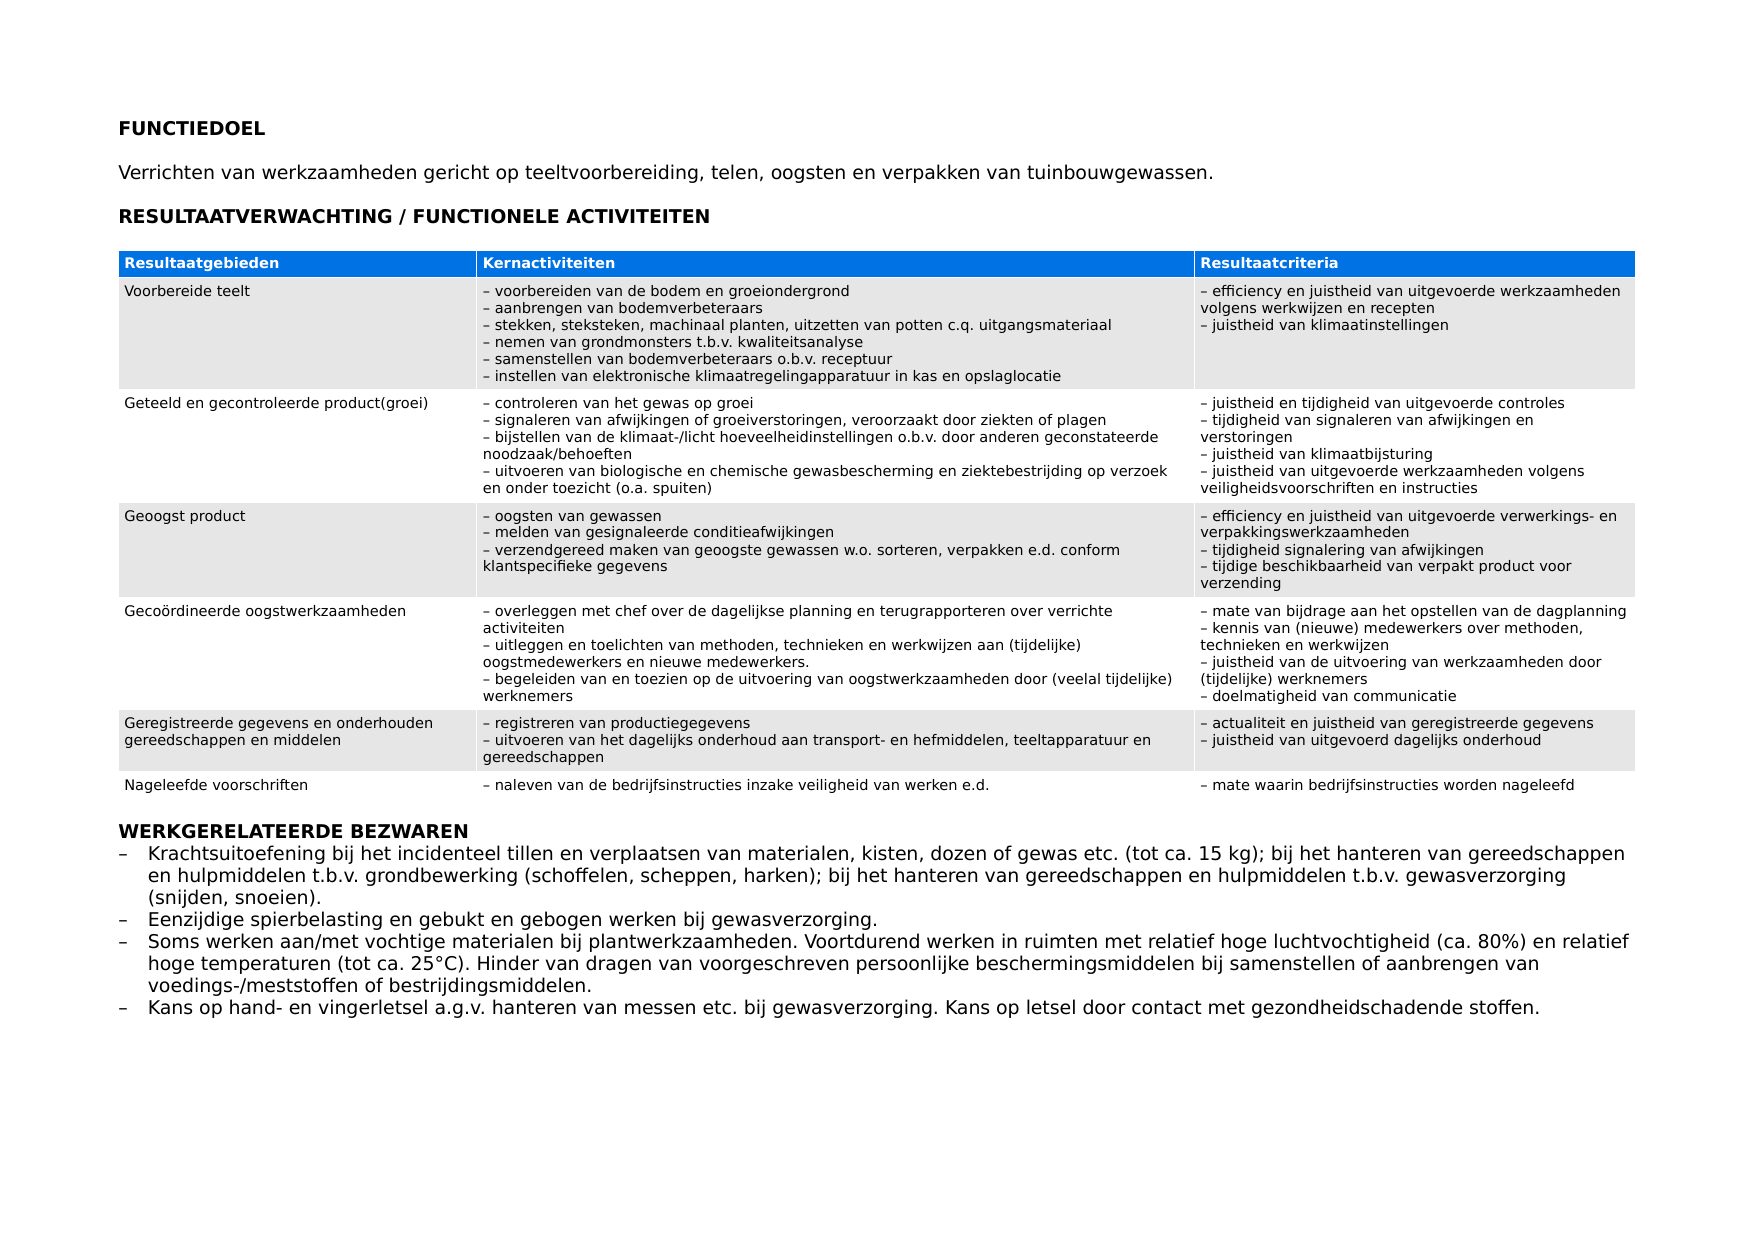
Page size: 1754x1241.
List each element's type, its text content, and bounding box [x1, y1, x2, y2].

subtitle RESULTAATVERWACHTING / FUNCTIONELE ACTIVITEITEN [118, 206, 1636, 228]
table_cell Geregistreerde gegevens en onderhouden gereedschappen en middelen [119, 710, 476, 771]
table_header Kernactiviteiten [477, 251, 1194, 277]
table_cell Gecoördineerde oogstwerkzaamheden [119, 598, 476, 709]
table_cell – naleven van de bedrijfsinstructies inzake veiligheid van werken e.d. [477, 772, 1194, 798]
table_cell – oogsten van gewassen – melden van gesignaleerde conditieafwijkingen – verzendgereed maken van geoogste gewassen w.o. sorteren, verpakken e.d. conform klantspecifieke gegevens [477, 503, 1194, 597]
table_cell Geteeld en gecontroleerde product(groei) [119, 390, 476, 502]
text – Krachtsuitoefening bij het incidenteel tillen en verplaatsen van materialen, kisten, dozen of gewas etc. (tot ca. 15 kg); bij het hanteren van gereedschappen en hulpmiddelen t.b.v. grondbewerking (schoffelen, scheppen, harken); bij het hanteren van gereedschappen en hulpmiddelen t.b.v. gewasverzorging (snijden, snoeien). [118, 843, 1636, 909]
table_cell Geoogst product [119, 503, 476, 597]
text – Eenzijdige spierbelasting en gebukt en gebogen werken bij gewasverzorging. [118, 909, 1636, 931]
text – Soms werken aan/met vochtige materialen bij plantwerkzaamheden. Voortdurend werken in ruimten met relatief hoge luchtvochtigheid (ca. 80%) en relatief hoge temperaturen (tot ca. 25°C). Hinder van dragen van voorgeschreven persoonlijke beschermingsmiddelen bij samenstellen of aanbrengen van voedings-/meststoffen of bestrijdingsmiddelen. [118, 931, 1636, 997]
table_cell Nageleefde voorschriften [119, 772, 476, 798]
table_cell – efficiency en juistheid van uitgevoerde verwerkings- en verpakkingswerkzaamheden – tijdigheid signalering van afwijkingen – tijdige beschikbaarheid van verpakt product voor verzending [1195, 503, 1635, 597]
subtitle WERKGERELATEERDE BEZWAREN [118, 821, 1636, 843]
table_cell – mate waarin bedrijfsinstructies worden nageleefd [1195, 772, 1635, 798]
table_cell – voorbereiden van de bodem en groeiondergrond – aanbrengen van bodemverbeteraars – stekken, steksteken, machinaal planten, uitzetten van potten c.q. uitgangsmateriaal – nemen van grondmonsters t.b.v. kwaliteitsanalyse – samenstellen van bodemverbeteraars o.b.v. receptuur – instellen van elektronische klimaatregelingapparatuur in kas en opslaglocatie [477, 278, 1194, 389]
table_cell – overleggen met chef over de dagelijkse planning en terugrapporteren over verrichte activiteiten – uitleggen en toelichten van methoden, technieken en werkwijzen aan (tijdelijke) oogstmedewerkers en nieuwe medewerkers. – begeleiden van en toezien op de uitvoering van oogstwerkzaamheden door (veelal tijdelijke) werknemers [477, 598, 1194, 709]
subtitle FUNCTIEDOEL [118, 118, 1636, 140]
text – Kans op hand- en vingerletsel a.g.v. hanteren van messen etc. bij gewasverzorging. Kans op letsel door contact met gezondheidschadende stoffen. [118, 997, 1636, 1019]
text Verrichten van werkzaamheden gericht op teeltvoorbereiding, telen, oogsten en verpakken van tuinbouwgewassen. [118, 162, 1636, 184]
table_cell – registreren van productiegegevens – uitvoeren van het dagelijks onderhoud aan transport- en hefmiddelen, teeltapparatuur en gereedschappen [477, 710, 1194, 771]
table_cell – mate van bijdrage aan het opstellen van de dagplanning – kennis van (nieuwe) medewerkers over methoden, technieken en werkwijzen – juistheid van de uitvoering van werkzaamheden door (tijdelijke) werknemers – doelmatigheid van communicatie [1195, 598, 1635, 709]
table_header Resultaatgebieden [119, 251, 476, 277]
table_cell – controleren van het gewas op groei – signaleren van afwijkingen of groeiverstoringen, veroorzaakt door ziekten of plagen – bijstellen van de klimaat-/licht hoeveelheidinstellingen o.b.v. door anderen geconstateerde noodzaak/behoeften – uitvoeren van biologische en chemische gewasbescherming en ziektebestrijding op verzoek en onder toezicht (o.a. spuiten) [477, 390, 1194, 502]
table_cell – juistheid en tijdigheid van uitgevoerde controles – tijdigheid van signaleren van afwijkingen en verstoringen – juistheid van klimaatbijsturing – juistheid van uitgevoerde werkzaamheden volgens veiligheidsvoorschriften en instructies [1195, 390, 1635, 502]
table_header Resultaatcriteria [1195, 251, 1635, 277]
table_cell Voorbereide teelt [119, 278, 476, 389]
table_cell – efficiency en juistheid van uitgevoerde werkzaamheden volgens werkwijzen en recepten – juistheid van klimaatinstellingen [1195, 278, 1635, 389]
table_cell – actualiteit en juistheid van geregistreerde gegevens – juistheid van uitgevoerd dagelijks onderhoud [1195, 710, 1635, 771]
